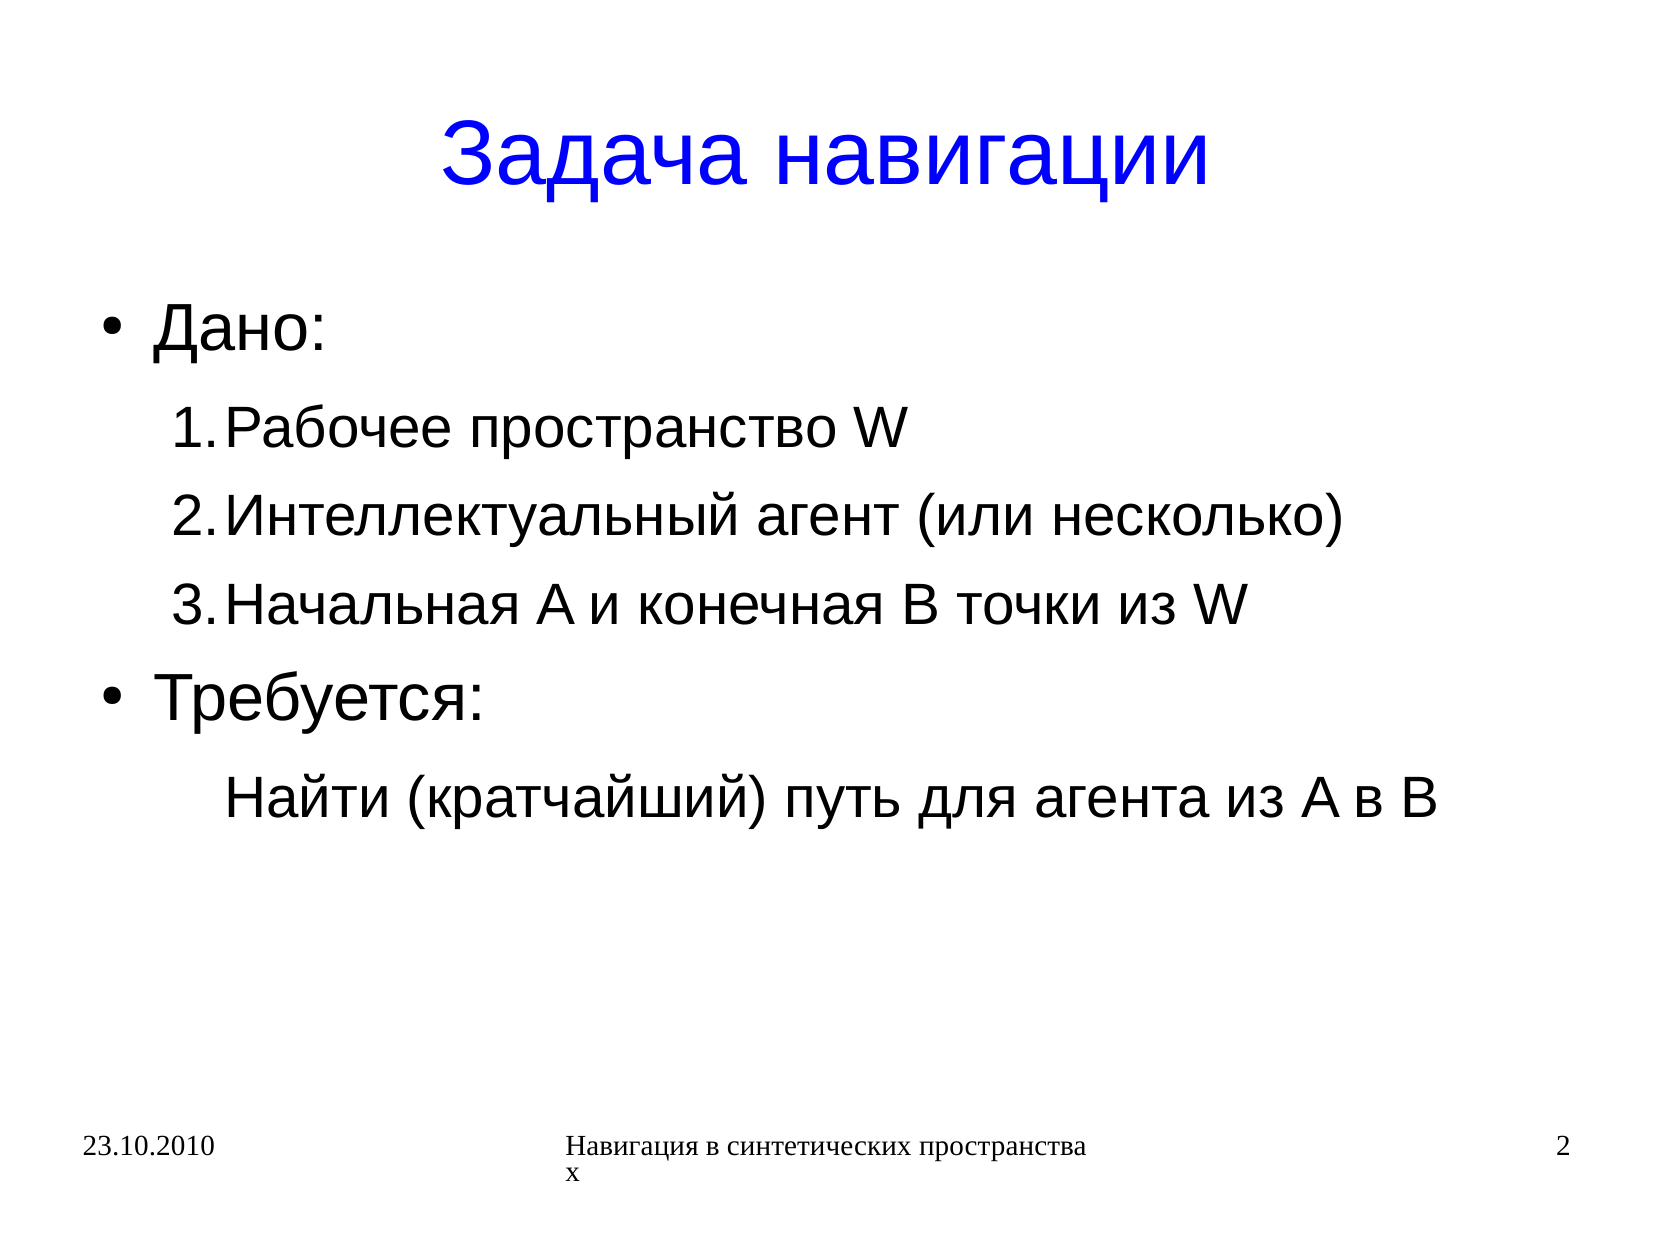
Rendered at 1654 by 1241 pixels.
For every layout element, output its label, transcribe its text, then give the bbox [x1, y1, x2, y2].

title Задача навигации [82, 49, 1571, 257]
list Дано: Рабочее пространство W Интеллектуальный агент (или несколько) Начальная A и конечная B точки из W Требуется: Найти (кратчайший) путь для агента из A в B [82, 290, 1571, 1109]
